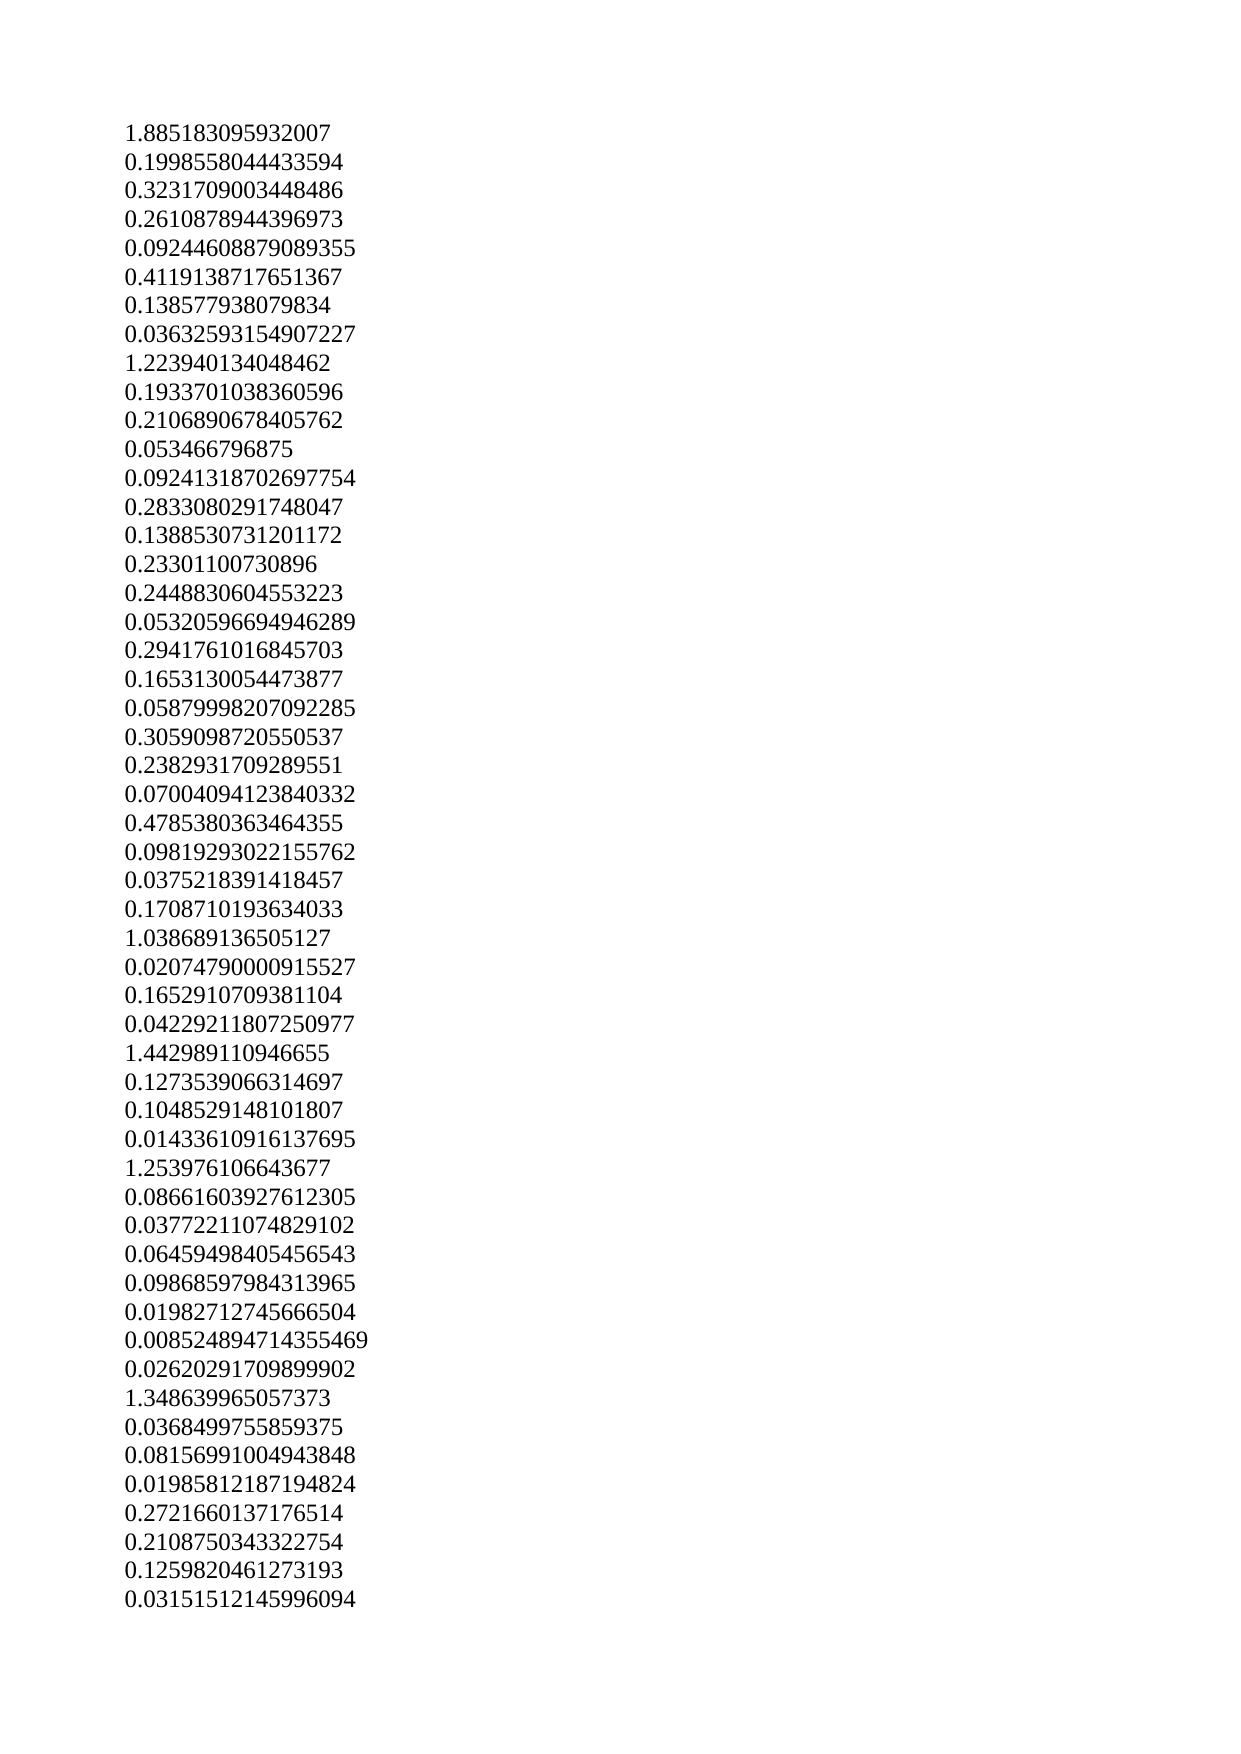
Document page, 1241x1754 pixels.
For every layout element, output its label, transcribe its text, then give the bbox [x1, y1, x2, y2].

text 0.1273539066314697 [118, 1067, 1122, 1096]
text 0.2106890678405762 [118, 406, 1122, 434]
text 0.05879998207092285 [118, 693, 1122, 722]
text 0.01985812187194824 [118, 1469, 1122, 1498]
text 0.06459498405456543 [118, 1239, 1122, 1268]
text 0.2941761016845703 [118, 636, 1122, 664]
text 0.02620291709899902 [118, 1354, 1122, 1383]
text 1.223940134048462 [118, 348, 1122, 377]
text 0.2721660137176514 [118, 1498, 1122, 1527]
text 1.038689136505127 [118, 923, 1122, 952]
text 0.1259820461273193 [118, 1556, 1122, 1584]
text 0.05320596694946289 [118, 607, 1122, 636]
text 0.2833080291748047 [118, 492, 1122, 521]
text 0.138577938079834 [118, 291, 1122, 319]
text 0.01982712745666504 [118, 1297, 1122, 1326]
text 0.08156991004943848 [118, 1441, 1122, 1469]
text 0.008524894714355469 [118, 1326, 1122, 1354]
text 1.442989110946655 [118, 1038, 1122, 1067]
text 0.1998558044433594 [118, 147, 1122, 176]
text 0.09244608879089355 [118, 233, 1122, 262]
text 0.01433610916137695 [118, 1124, 1122, 1153]
text 0.03772211074829102 [118, 1211, 1122, 1239]
text 0.3059098720550537 [118, 722, 1122, 751]
text 0.03151512145996094 [118, 1584, 1122, 1613]
text 0.4119138717651367 [118, 262, 1122, 291]
text 0.09241318702697754 [118, 463, 1122, 492]
text 0.0368499755859375 [118, 1412, 1122, 1441]
text 0.08661603927612305 [118, 1182, 1122, 1211]
text 0.03632593154907227 [118, 319, 1122, 348]
text 1.348639965057373 [118, 1383, 1122, 1412]
text 0.2108750343322754 [118, 1527, 1122, 1556]
text 0.07004094123840332 [118, 779, 1122, 808]
text 0.2448830604553223 [118, 578, 1122, 607]
text 1.253976106643677 [118, 1153, 1122, 1182]
text 0.1653130054473877 [118, 664, 1122, 693]
text 0.1388530731201172 [118, 521, 1122, 549]
text 0.09819293022155762 [118, 837, 1122, 866]
text 0.02074790000915527 [118, 952, 1122, 981]
text 0.2382931709289551 [118, 751, 1122, 779]
text 0.1933701038360596 [118, 377, 1122, 406]
text 0.0375218391418457 [118, 866, 1122, 894]
text 0.09868597984313965 [118, 1268, 1122, 1297]
text 0.1048529148101807 [118, 1096, 1122, 1124]
text 0.3231709003448486 [118, 176, 1122, 204]
text 0.1652910709381104 [118, 981, 1122, 1009]
text 0.04229211807250977 [118, 1009, 1122, 1038]
text 0.1708710193634033 [118, 894, 1122, 923]
text 0.23301100730896 [118, 549, 1122, 578]
text 0.4785380363464355 [118, 808, 1122, 837]
text 1.885183095932007 [118, 118, 1122, 147]
text 0.053466796875 [118, 434, 1122, 463]
text 0.2610878944396973 [118, 204, 1122, 233]
